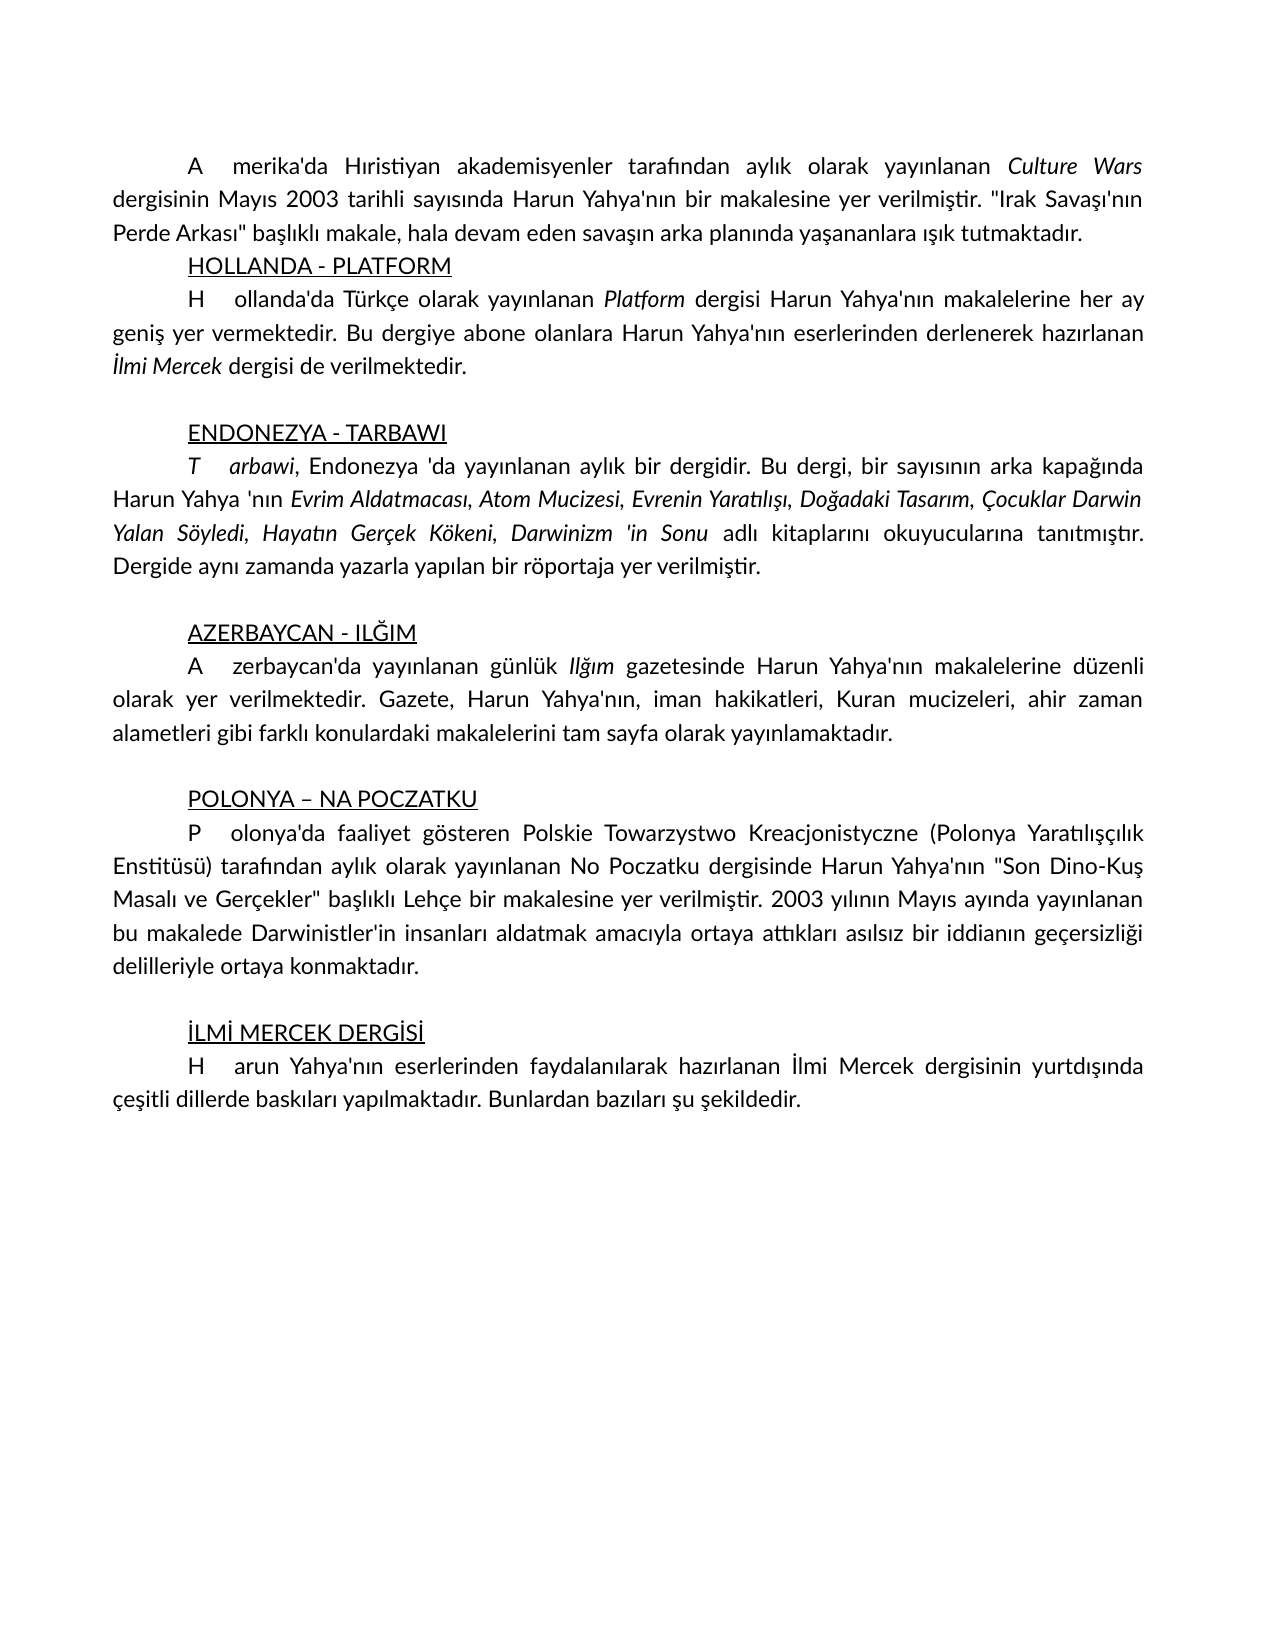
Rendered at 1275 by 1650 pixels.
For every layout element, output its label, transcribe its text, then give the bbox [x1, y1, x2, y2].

text AZERBAYCAN - ILĞIM [112, 614, 1145, 648]
text POLONYA – NA POCZATKU [112, 781, 1145, 814]
text Endonezya - TarbawI [112, 414, 1145, 448]
text HOLLANDA - PLATFORM [112, 248, 1145, 281]
text İLMİ MERCEK DERGİSİ [112, 1014, 1145, 1048]
text Tarbawi, Endonezya 'da yayınlanan aylık bir dergidir. Bu dergi, bir sayısının arka kapağında Harun Yahya 'nın Evrim Aldatmacası, Atom Mucizesi, Evrenin Yaratılışı, Doğadaki Tasarım, Çocuklar Darwin Yalan Söyledi, Hayatın Gerçek Kökeni, Darwinizm 'in Sonu adlı kitaplarını okuyucularına tanıtmıştır. Dergide aynı zamanda yazarla yapılan bir röportaja yer verilmiştir. [112, 448, 1145, 581]
text Azerbaycan'da yayınlanan günlük Ilğım gazetesinde Harun Yahya'nın makalelerine düzenli olarak yer verilmektedir. Gazete, Harun Yahya'nın, iman hakikatleri, Kuran mucizeleri, ahir zaman alametleri gibi farklı konulardaki makalelerini tam sayfa olarak yayınlamaktadır. [112, 648, 1145, 748]
text Harun Yahya'nın eserlerinden faydalanılarak hazırlanan İlmi Mercek dergisinin yurtdışında çeşitli dillerde baskıları yapılmaktadır. Bunlardan bazıları şu şekildedir. [112, 1048, 1145, 1114]
text Amerika'da Hıristiyan akademisyenler tarafından aylık olarak yayınlanan Culture Wars dergisinin Mayıs 2003 tarihli sayısında Harun Yahya'nın bir makalesine yer verilmiştir. "Irak Savaşı'nın Perde Arkası" başlıklı makale, hala devam eden savaşın arka planında yaşananlara ışık tutmaktadır. [112, 148, 1145, 248]
text Hollanda'da Türkçe olarak yayınlanan Platform dergisi Harun Yahya'nın makalelerine her ay geniş yer vermektedir. Bu dergiye abone olanlara Harun Yahya'nın eserlerinden derlenerek hazırlanan İlmi Mercek dergisi de verilmektedir. [112, 281, 1145, 381]
text Polonya'da faaliyet gösteren Polskie Towarzystwo Kreacjonistyczne (Polonya Yaratılışçılık Enstitüsü) tarafından aylık olarak yayınlanan No Poczatku dergisinde Harun Yahya'nın "Son Dino-Kuş Masalı ve Gerçekler" başlıklı Lehçe bir makalesine yer verilmiştir. 2003 yılının Mayıs ayında yayınlanan bu makalede Darwinistler'in insanları aldatmak amacıyla ortaya attıkları asılsız bir iddianın geçersizliği delilleriyle ortaya konmaktadır. [112, 814, 1145, 981]
